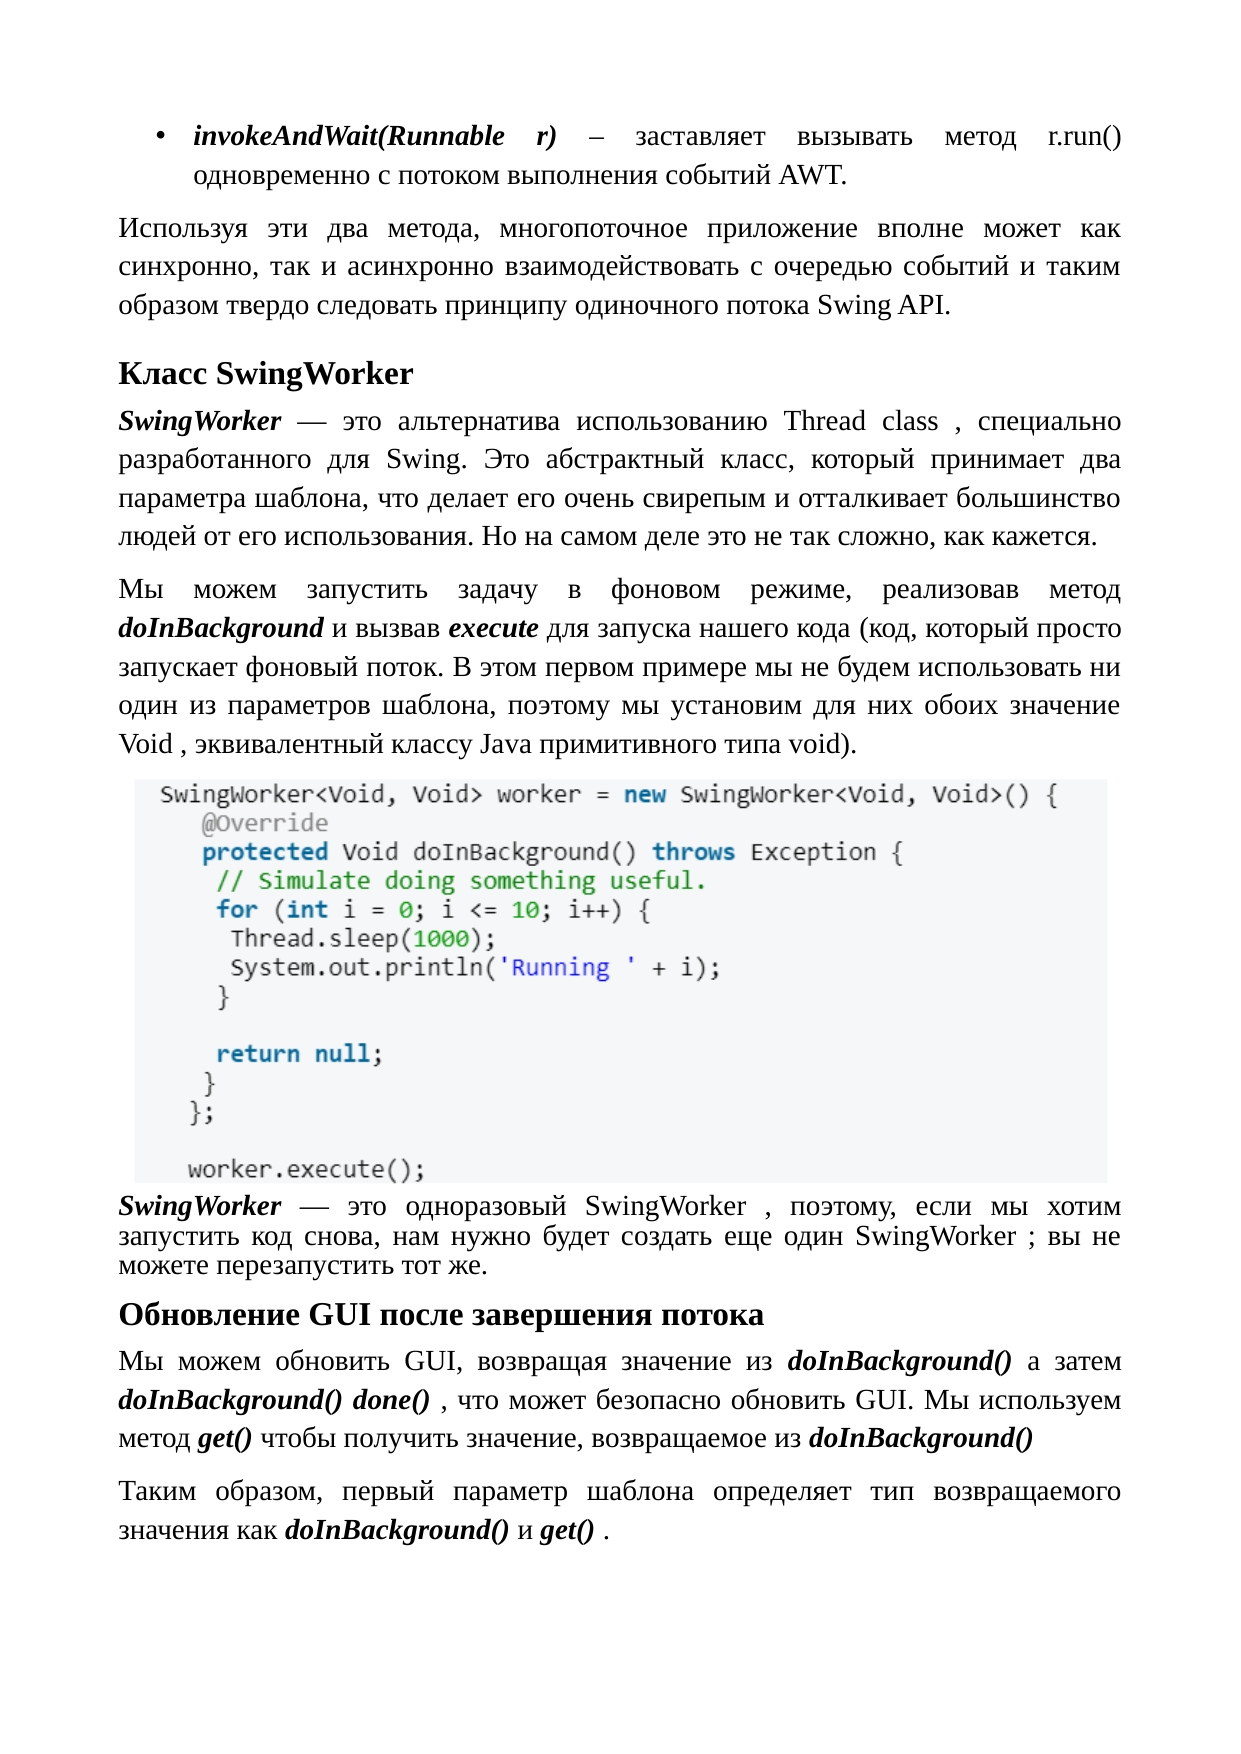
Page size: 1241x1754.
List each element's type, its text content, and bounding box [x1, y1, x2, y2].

text SwingWorker — это одноразовый SwingWorker , поэтому, если мы хотим запустить код снова, нам нужно будет создать еще один SwingWorker ; вы не можете перезапустить тот же. [118, 1192, 1122, 1281]
text Мы можем обновить GUI, возвращая значение из doInBackground() а затем doInBackground() done() , что может безопасно обновить GUI. Мы используем метод get() чтобы получить значение, возвращаемое из doInBackground() [118, 1343, 1122, 1454]
text Мы можем запустить задачу в фоновом режиме, реализовав метод doInBackground и вызвав execute для запуска нашего кода (код, который просто запускает фоновый поток. В этом первом примере мы не будем использовать ни один из параметров шаблона, поэтому мы установим для них обоих значение Void , эквивалентный классу Java примитивного типа void). [118, 572, 1122, 759]
text SwingWorker — это альтернатива использованию Thread class , специально разработанного для Swing. Это абстрактный класс, который принимает два параметра шаблона, что делает его очень свирепым и отталкивает большинство людей от его использования. Но на самом деле это не так сложно, как кажется. [118, 403, 1122, 552]
subtitle Класс SwingWorker [118, 361, 1122, 390]
text Используя эти два метода, многопоточное приложение вполне может как синхронно, так и асинхронно взаимодействовать с очередью событий и таким образом твердо следовать принципу одиночного потока Swing API. [118, 210, 1122, 321]
text Таким образом, первый параметр шаблона определяет тип возвращаемого значения как doInBackground() и get() . [118, 1473, 1122, 1546]
subtitle Обновление GUI после завершения потока [118, 1301, 1122, 1331]
list invokeAndWait(Runnable r) – заставляет вызывать метод r.run() одновременно с потоком выполнения событий AWT. [156, 118, 1122, 190]
picture [132, 778, 1108, 1192]
